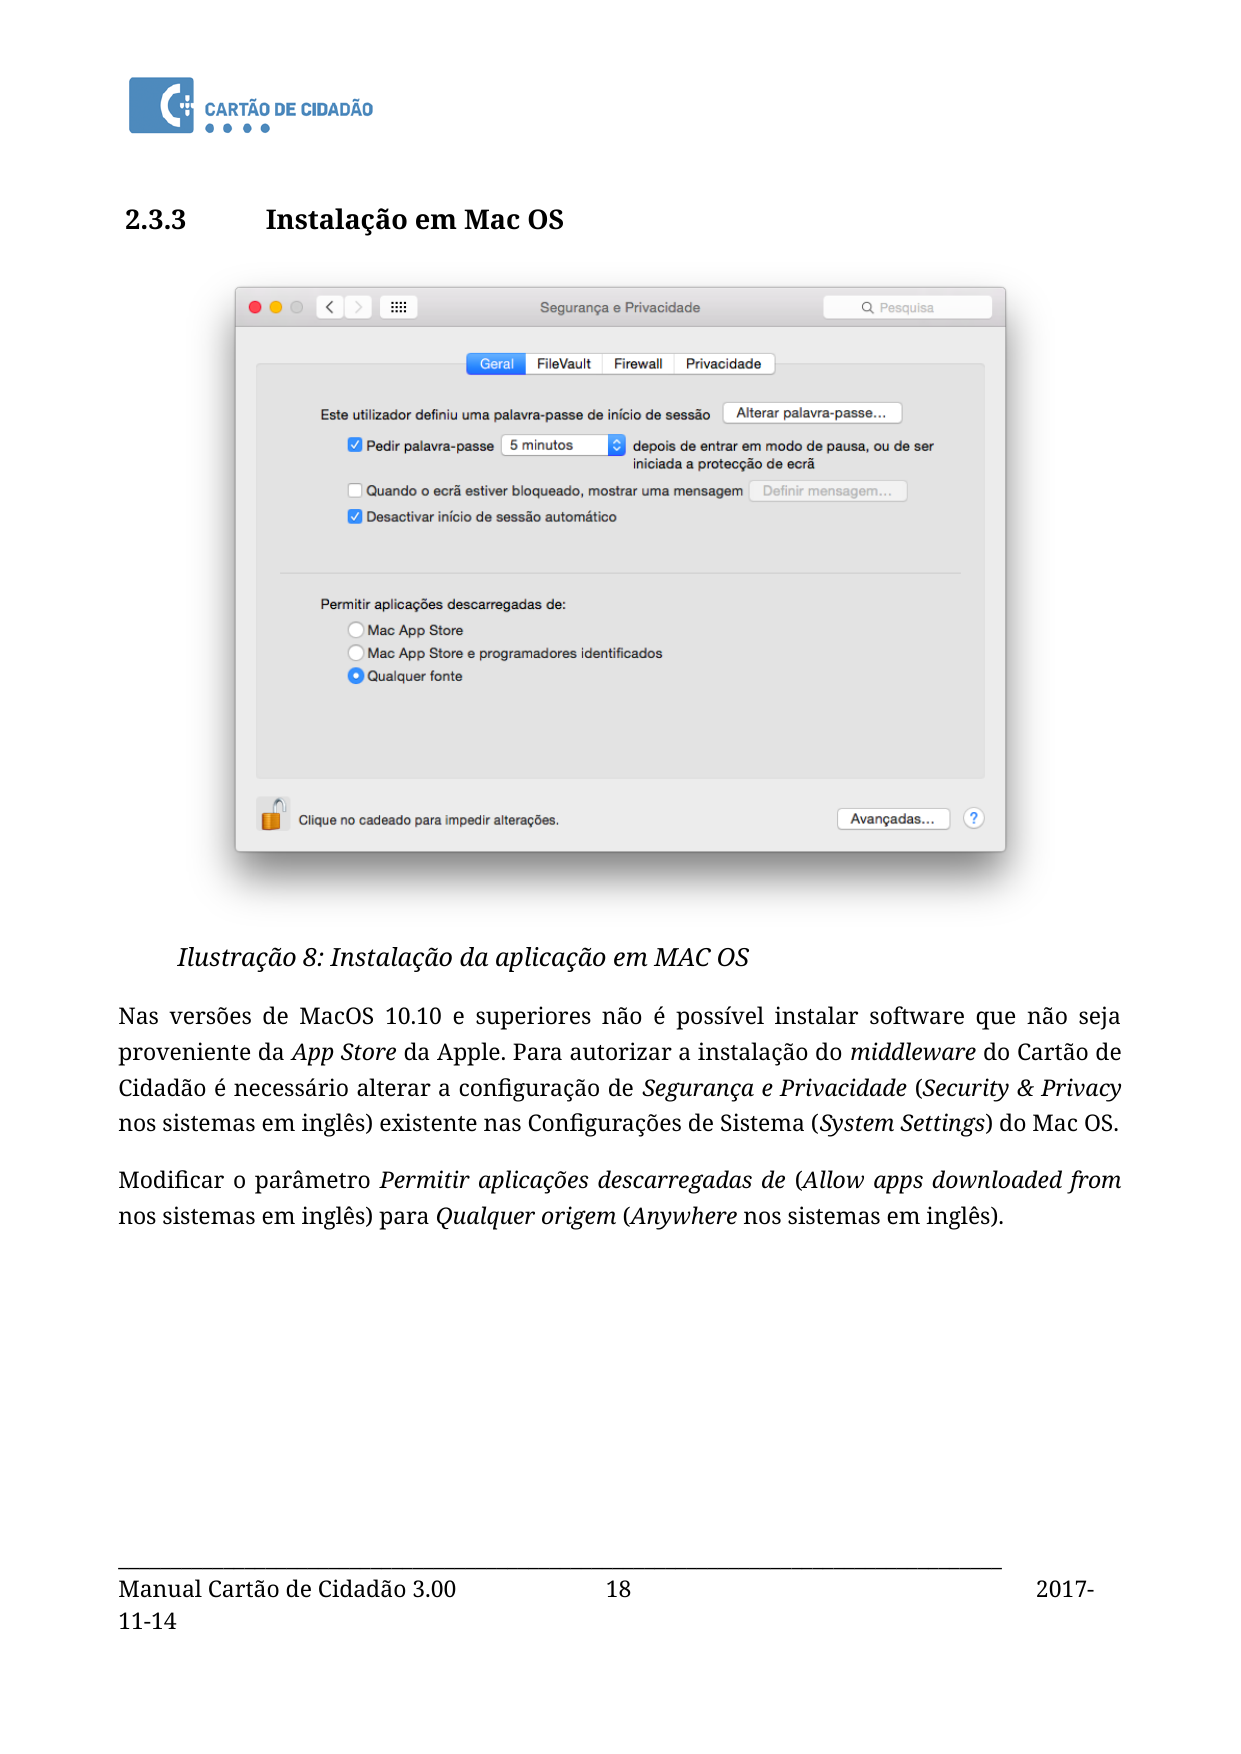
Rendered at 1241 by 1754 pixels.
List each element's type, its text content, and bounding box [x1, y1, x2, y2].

list Nas versões de MacOS 10.10 e superiores não é possível instalar software que não seja proveniente da App Store da Apple. Para autorizar a instalação do middleware do Cartão de Cidadão é necessário alterar a configuração de Segurança e Privacidade (Security & Privacy nos sistemas em inglês) existente nas Configurações de Sistema (System Settings) do Mac OS. [81, 935, 1122, 1139]
picture [126, 71, 419, 141]
picture [177, 255, 1063, 935]
text Modificar o parâmetro Permitir aplicações descarregadas de (Allow apps downloaded from nos sistemas em inglês) para Qualquer origem (Anywhere nos sistemas em inglês). [118, 1164, 1122, 1231]
list Ilustração 8: Instalação da aplicação em MAC OS [177, 935, 1063, 974]
subtitle Instalação em Mac OS [118, 200, 1122, 237]
